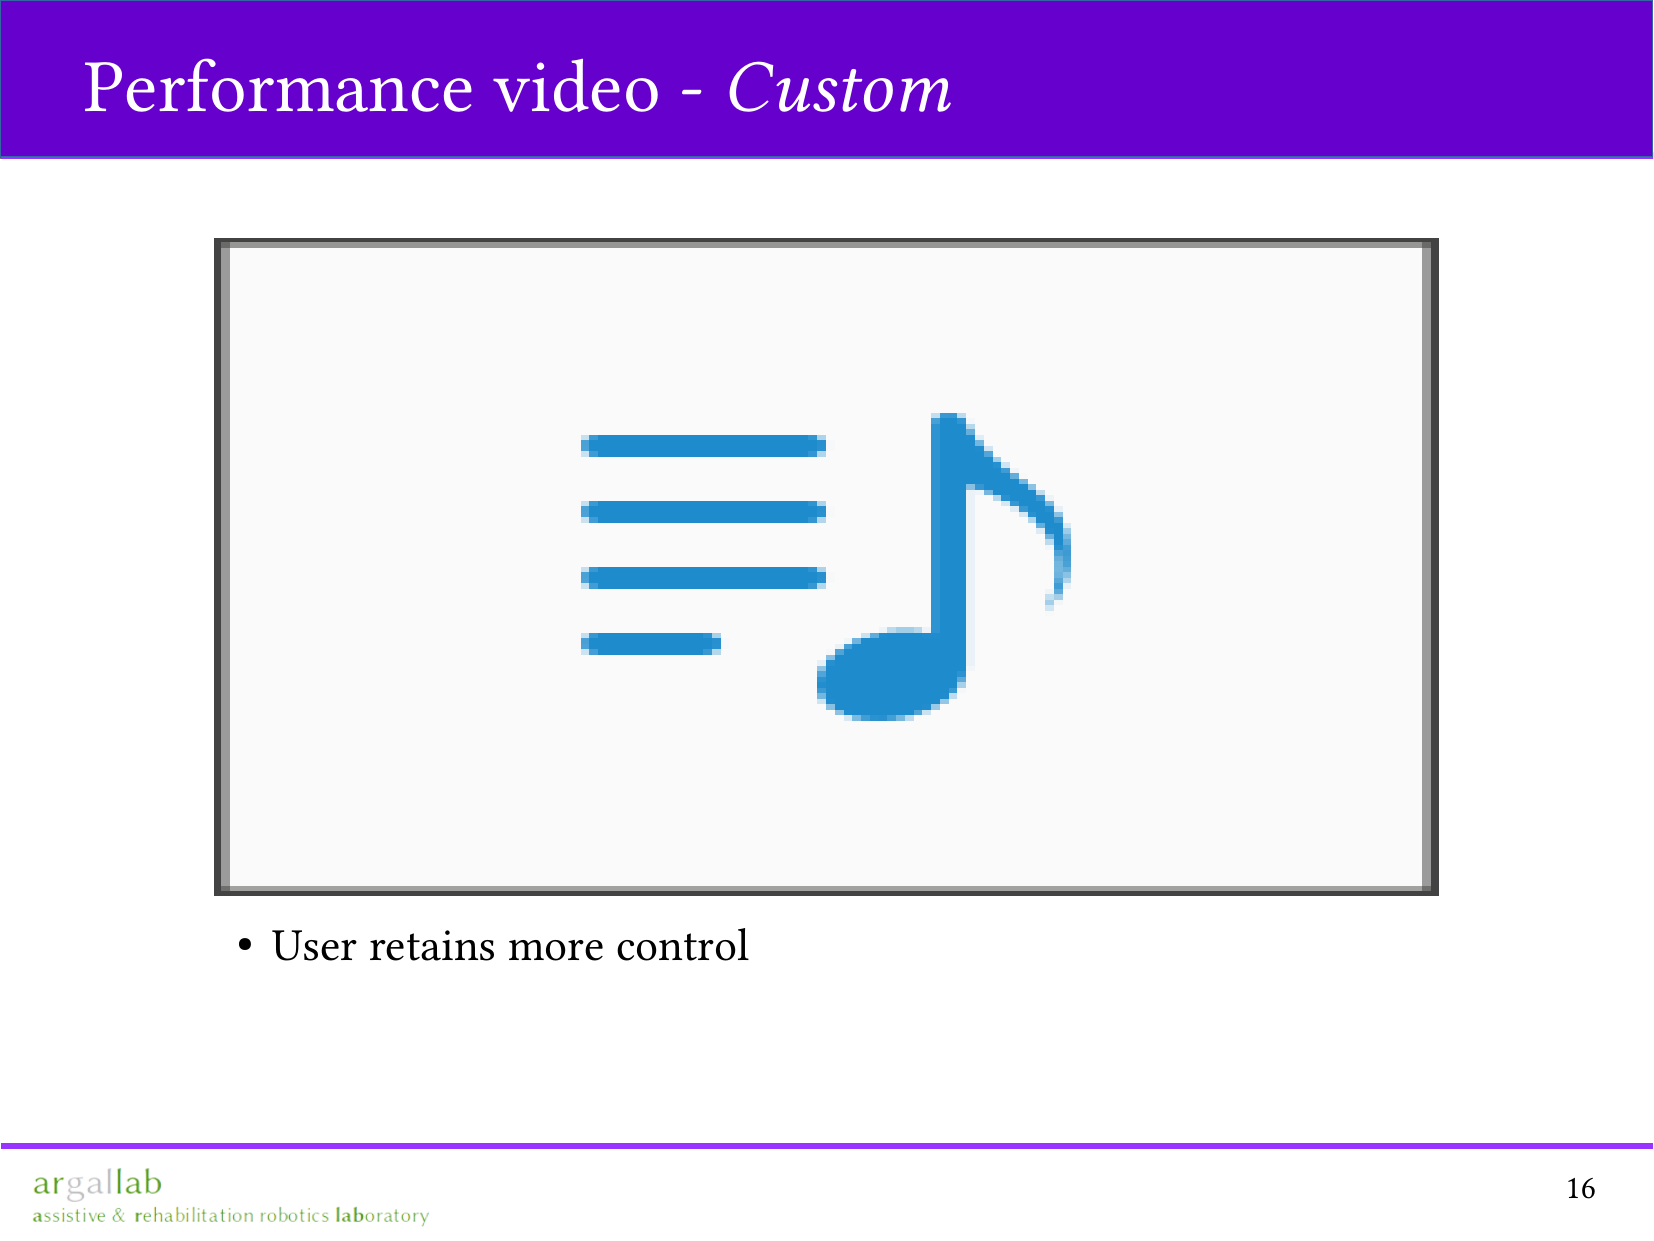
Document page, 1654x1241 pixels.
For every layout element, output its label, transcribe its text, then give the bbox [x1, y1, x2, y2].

text_box Performance video - Custom [69, 36, 1621, 138]
text_box [213, 236, 1441, 898]
picture [21, 1140, 444, 1241]
text_box User retains more control [222, 911, 1246, 1017]
